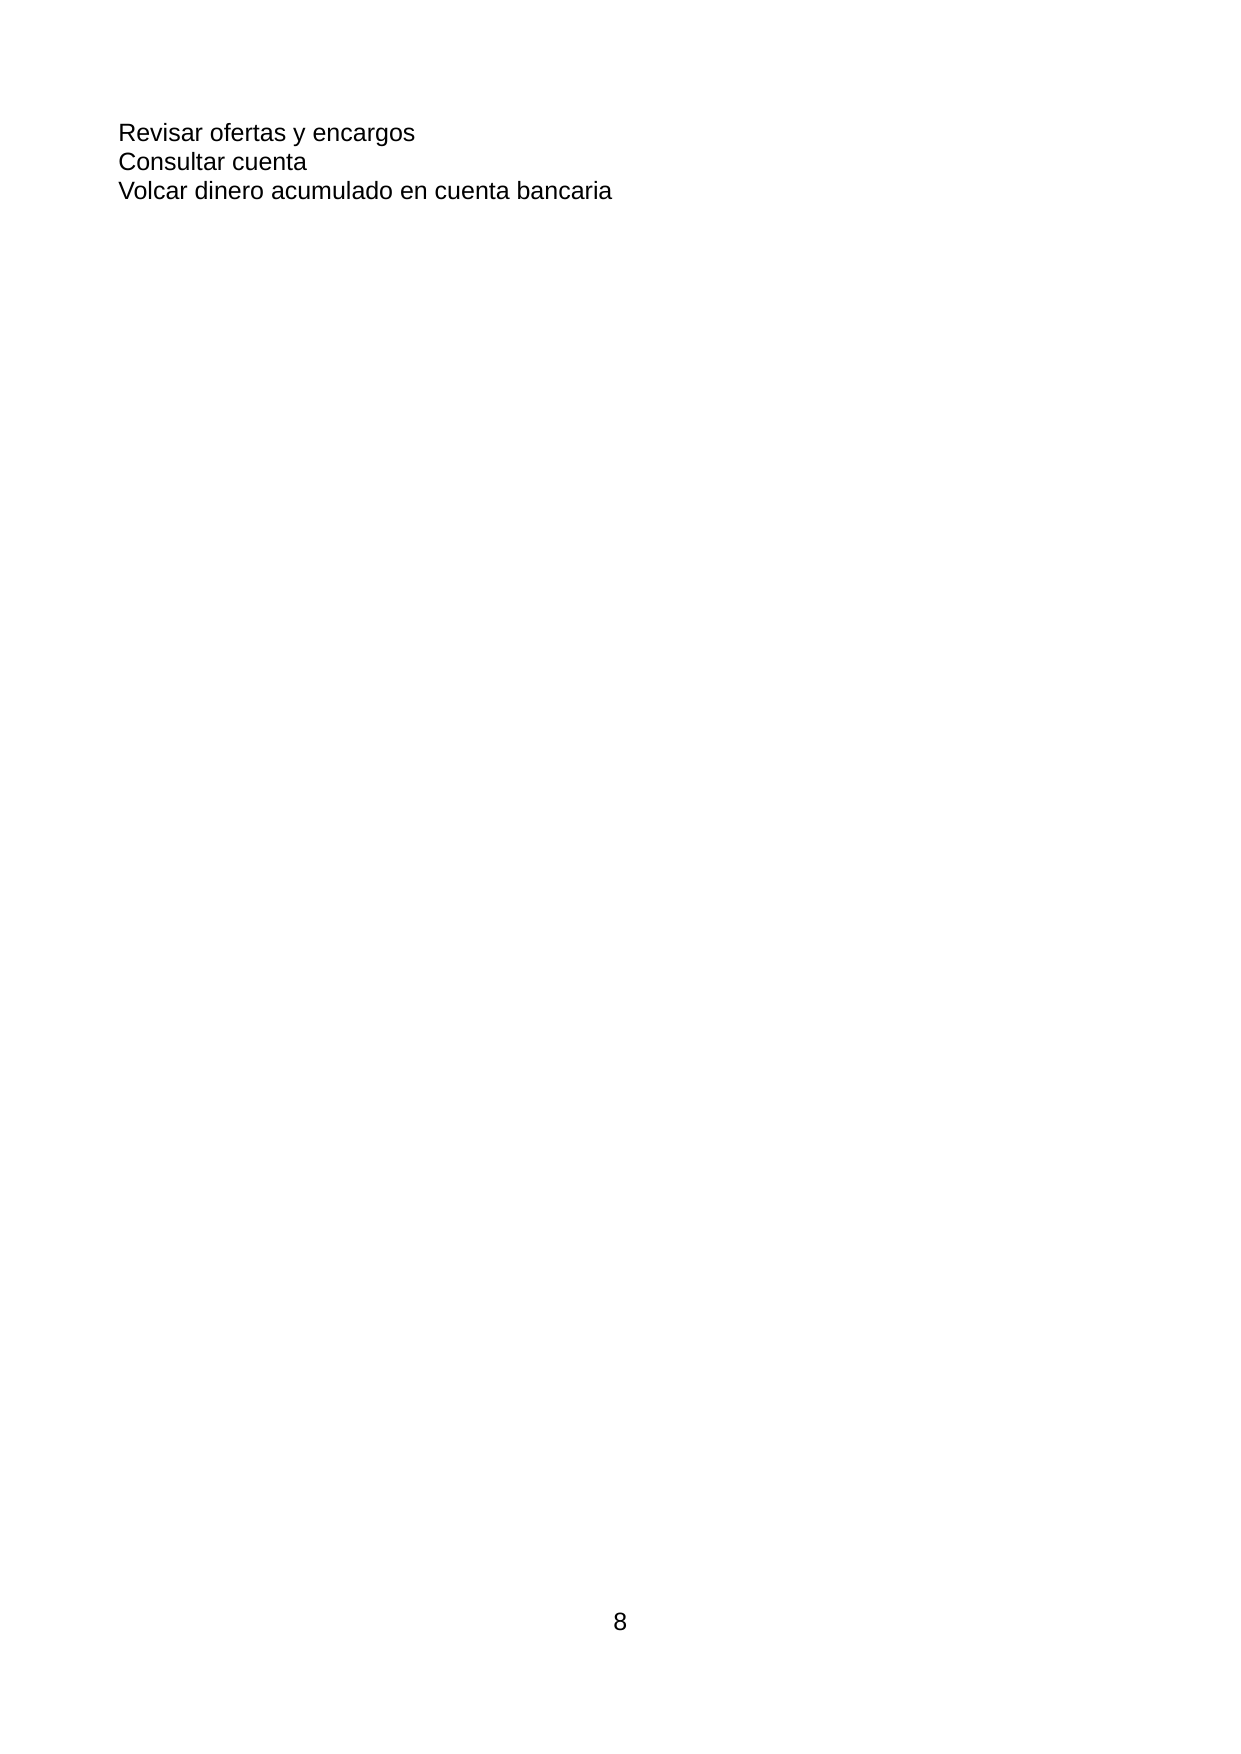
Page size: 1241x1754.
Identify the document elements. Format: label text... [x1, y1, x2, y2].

text Revisar ofertas y encargos [118, 118, 1122, 147]
text Consultar cuenta [118, 147, 1122, 176]
text Volcar dinero acumulado en cuenta bancaria [118, 176, 1122, 204]
